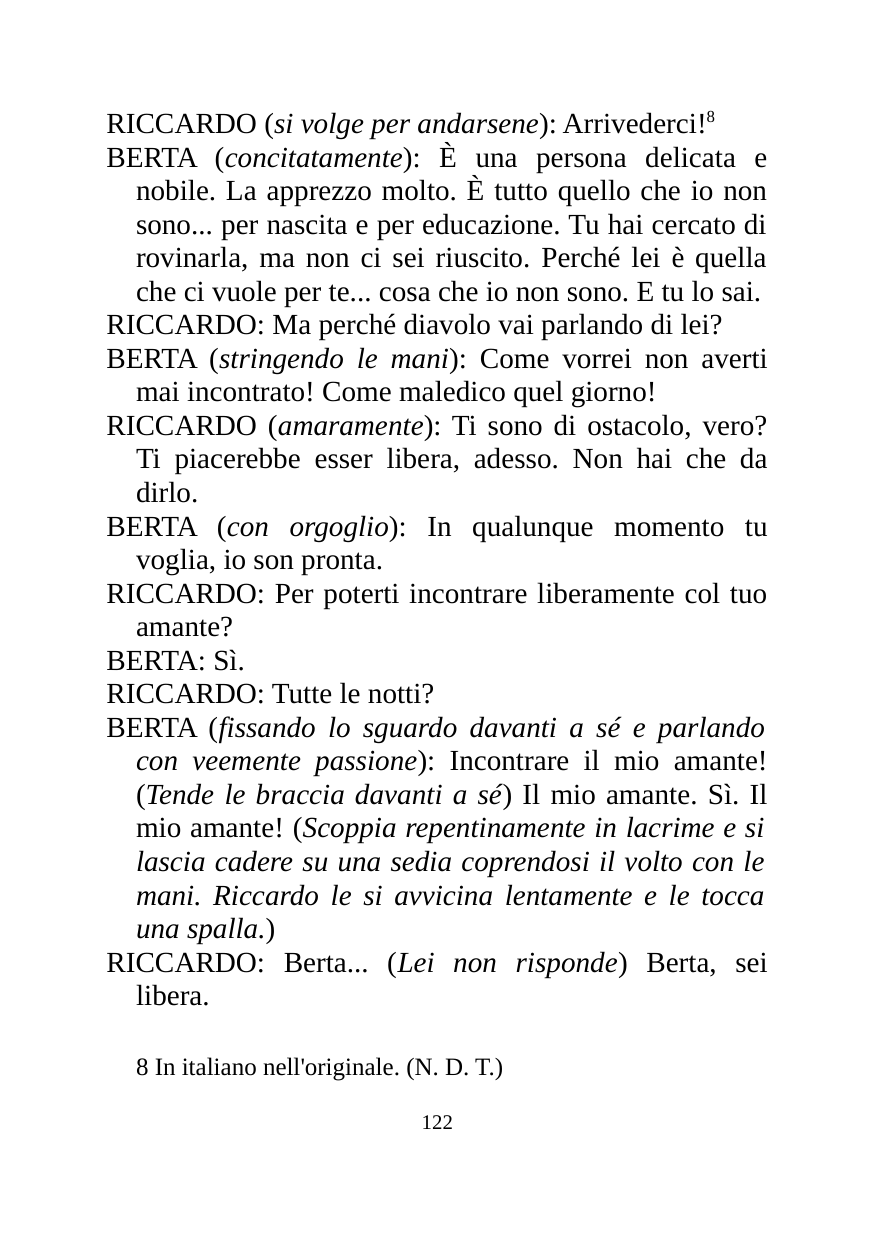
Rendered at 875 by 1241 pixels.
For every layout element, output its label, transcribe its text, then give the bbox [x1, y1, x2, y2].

text BERTA (stringendo le mani): Come vorrei non averti mai incontrato! Come maledico quel giorno! [106, 341, 768, 408]
text RICCARDO: Berta... (Lei non risponde) Berta, sei libera. [106, 945, 768, 1012]
text In italiano nell'originale. (N. D. T.) [106, 1052, 768, 1080]
text BERTA (con orgoglio): In qualunque momento tu voglia, io son pronta. [106, 509, 768, 576]
text RICCARDO: Tutte le notti? [106, 676, 768, 710]
text RICCARDO (amaramente): Ti sono di ostacolo, vero? Ti piacerebbe esser libera, adesso. Non hai che da dirlo. [106, 408, 768, 509]
text RICCARDO: Per poterti incontrare liberamente col tuo amante? [106, 576, 768, 643]
text BERTA (fissando lo sguardo davanti a sé e parlando con veemente passione): Incontrare il mio amante! (Tende le braccia davanti a sé) Il mio amante. Sì. Il mio amante! (Scoppia repentinamente in lacrime e si lascia cadere su una sedia coprendosi il volto con le mani. Riccardo le si avvicina lentamente e le tocca una spalla.) [106, 710, 768, 945]
text RICCARDO: Ma perché diavolo vai parlando di lei? [106, 307, 768, 341]
text BERTA: Sì. [106, 643, 768, 676]
text BERTA (concitatamente): È una persona delicata e nobile. La apprezzo molto. È tutto quello che io non sono... per nascita e per educazione. Tu hai cercato di rovinarla, ma non ci sei riuscito. Perché lei è quella che ci vuole per te... cosa che io non sono. E tu lo sai. [106, 140, 768, 307]
text RICCARDO (si volge per andarsene): Arrivederci! [106, 106, 768, 140]
